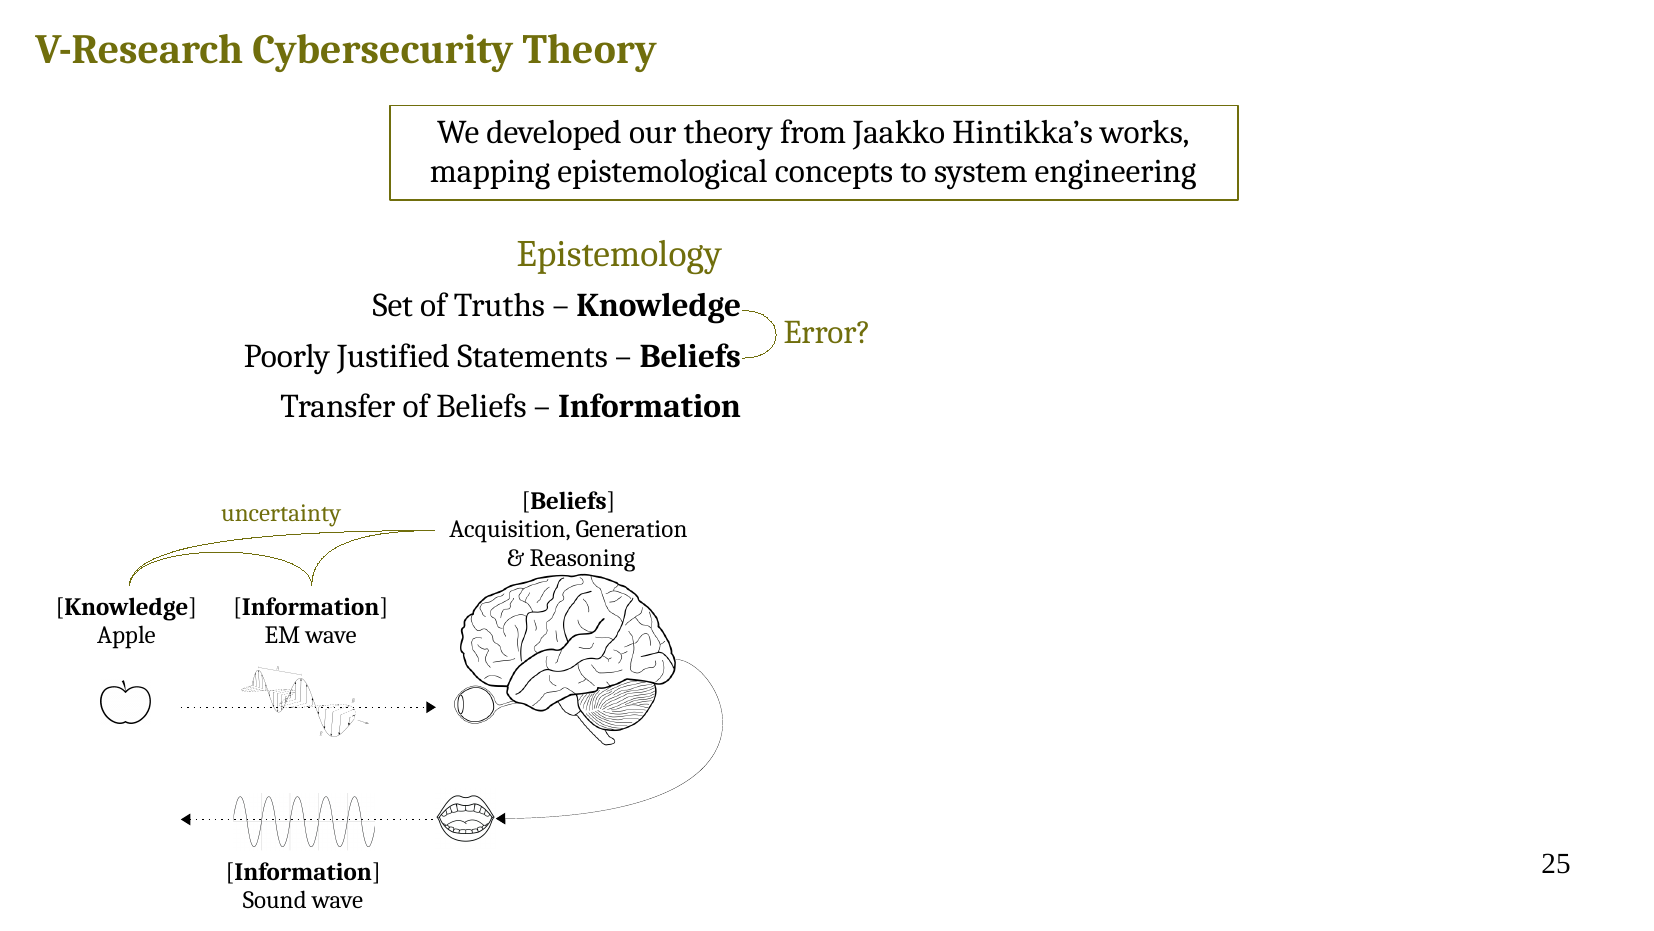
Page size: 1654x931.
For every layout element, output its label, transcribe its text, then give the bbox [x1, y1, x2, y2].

text_box V-Research Cybersecurity Theory [20, 18, 1171, 91]
picture [233, 793, 376, 850]
text_box Epistemology [501, 225, 751, 284]
picture [435, 788, 496, 849]
text_box [Knowledge] Apple [40, 585, 219, 663]
picture [454, 582, 676, 747]
picture [241, 688, 369, 737]
text_box We developed our theory from Jaakko Hintikka’s works, mapping epistemological concepts to system engineering [390, 105, 1238, 200]
text_box [Beliefs] Acquisition, Generation & Reasoning [434, 479, 716, 582]
text_box uncertainty [206, 491, 361, 536]
text_box Set of Truths – Knowledge Poorly Justified Statements – Beliefs Transfer of Beliefs – Information [75, 279, 756, 439]
text_box [Information] Sound wave [210, 850, 406, 931]
text_box [Information] EM wave [218, 585, 406, 688]
picture [100, 679, 151, 725]
text_box Error? [768, 306, 890, 361]
